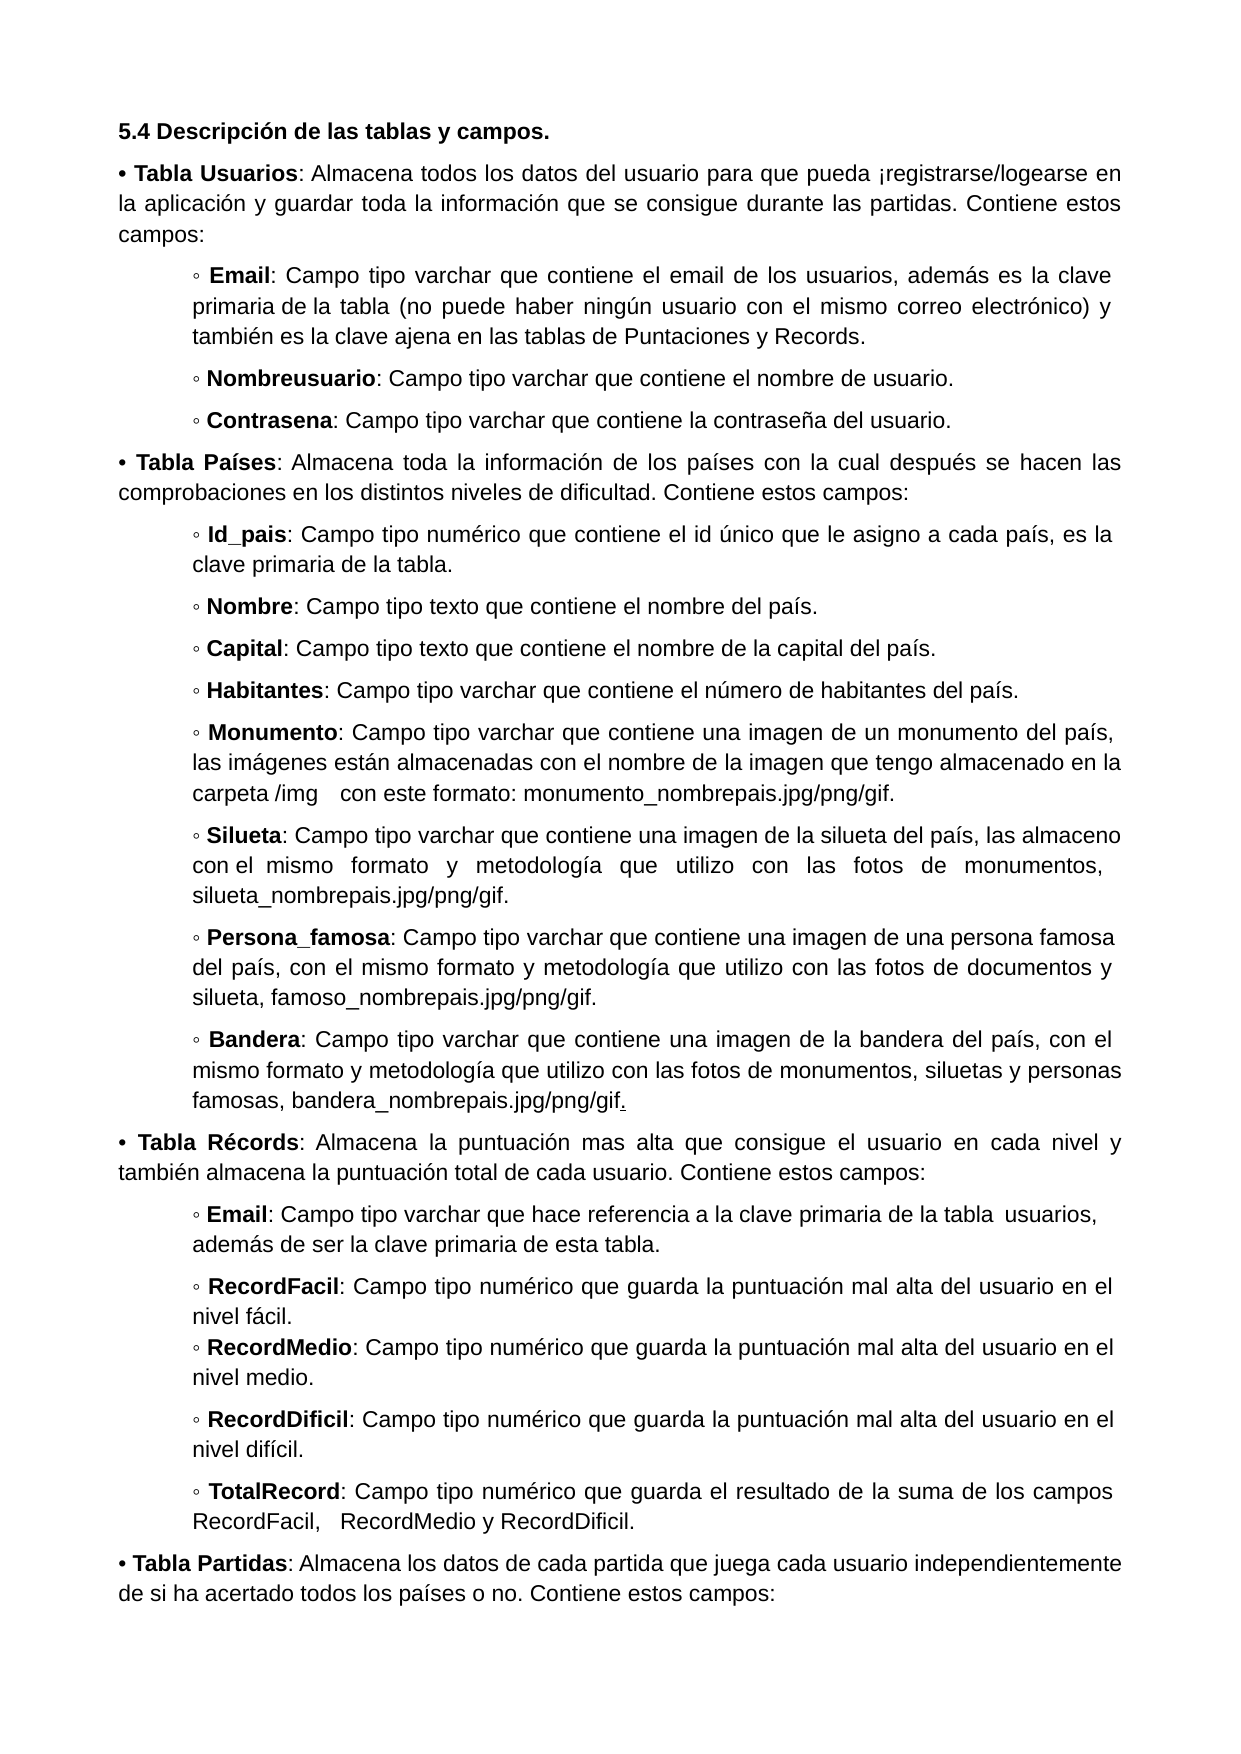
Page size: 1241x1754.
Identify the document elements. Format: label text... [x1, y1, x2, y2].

text ◦ Nombre: Campo tipo texto que contiene el nombre del país. [118, 593, 1122, 619]
text • Tabla Países: Almacena toda la información de los países con la cual después se hacen las comprobaciones en los distintos niveles de dificultad. Contiene estos campos: [118, 449, 1122, 505]
text ◦ Nombreusuario: Campo tipo varchar que contiene el nombre de usuario. [118, 365, 1122, 391]
text ◦ Monumento: Campo tipo varchar que contiene una imagen de un monumento del país, las imágenes están almacenadas con el nombre de la imagen que tengo almacenado en la carpeta /img con este formato: monumento_nombrepais.jpg/png/gif. [118, 719, 1122, 806]
text ◦ RecordDificil: Campo tipo numérico que guarda la puntuación mal alta del usuario en el nivel difícil. [118, 1406, 1122, 1462]
text • Tabla Récords: Almacena la puntuación mas alta que consigue el usuario en cada nivel y también almacena la puntuación total de cada usuario. Contiene estos campos: [118, 1129, 1122, 1185]
text ◦ RecordFacil: Campo tipo numérico que guarda la puntuación mal alta del usuario en el nivel fácil. [118, 1273, 1122, 1330]
text ◦ Silueta: Campo tipo varchar que contiene una imagen de la silueta del país, las almaceno con el mismo formato y metodología que utilizo con las fotos de monumentos, silueta_nombrepais.jpg/png/gif. [118, 822, 1122, 908]
text ◦ TotalRecord: Campo tipo numérico que guarda el resultado de la suma de los campos RecordFacil, RecordMedio y RecordDificil. [118, 1478, 1122, 1534]
text 5.4 Descripción de las tablas y campos. [118, 118, 1122, 144]
text ◦ Email: Campo tipo varchar que hace referencia a la clave primaria de la tabla usuarios, además de ser la clave primaria de esta tabla. [118, 1201, 1122, 1257]
text • Tabla Usuarios: Almacena todos los datos del usuario para que pueda ¡registrarse/logearse en la aplicación y guardar toda la información que se consigue durante las partidas. Contiene estos campos: [118, 160, 1122, 247]
text ◦ Bandera: Campo tipo varchar que contiene una imagen de la bandera del país, con el mismo formato y metodología que utilizo con las fotos de monumentos, siluetas y personas famosas, bandera_nombrepais.jpg/png/gif. [118, 1026, 1122, 1113]
text ◦ Persona_famosa: Campo tipo varchar que contiene una imagen de una persona famosa del país, con el mismo formato y metodología que utilizo con las fotos de documentos y silueta, famoso_nombrepais.jpg/png/gif. [118, 924, 1122, 1011]
text • Tabla Partidas: Almacena los datos de cada partida que juega cada usuario independientemente de si ha acertado todos los países o no. Contiene estos campos: [118, 1550, 1122, 1607]
text ◦ RecordMedio: Campo tipo numérico que guarda la puntuación mal alta del usuario en el nivel medio. [118, 1333, 1122, 1390]
text ◦ Habitantes: Campo tipo varchar que contiene el número de habitantes del país. [118, 677, 1122, 703]
text ◦ Id_pais: Campo tipo numérico que contiene el id único que le asigno a cada país, es la clave primaria de la tabla. [118, 521, 1122, 578]
text ◦ Contrasena: Campo tipo varchar que contiene la contraseña del usuario. [118, 407, 1122, 433]
text ◦ Email: Campo tipo varchar que contiene el email de los usuarios, además es la clave primaria de la tabla (no puede haber ningún usuario con el mismo correo electrónico) y también es la clave ajena en las tablas de Puntaciones y Records. [118, 262, 1122, 349]
text ◦ Capital: Campo tipo texto que contiene el nombre de la capital del país. [118, 635, 1122, 662]
